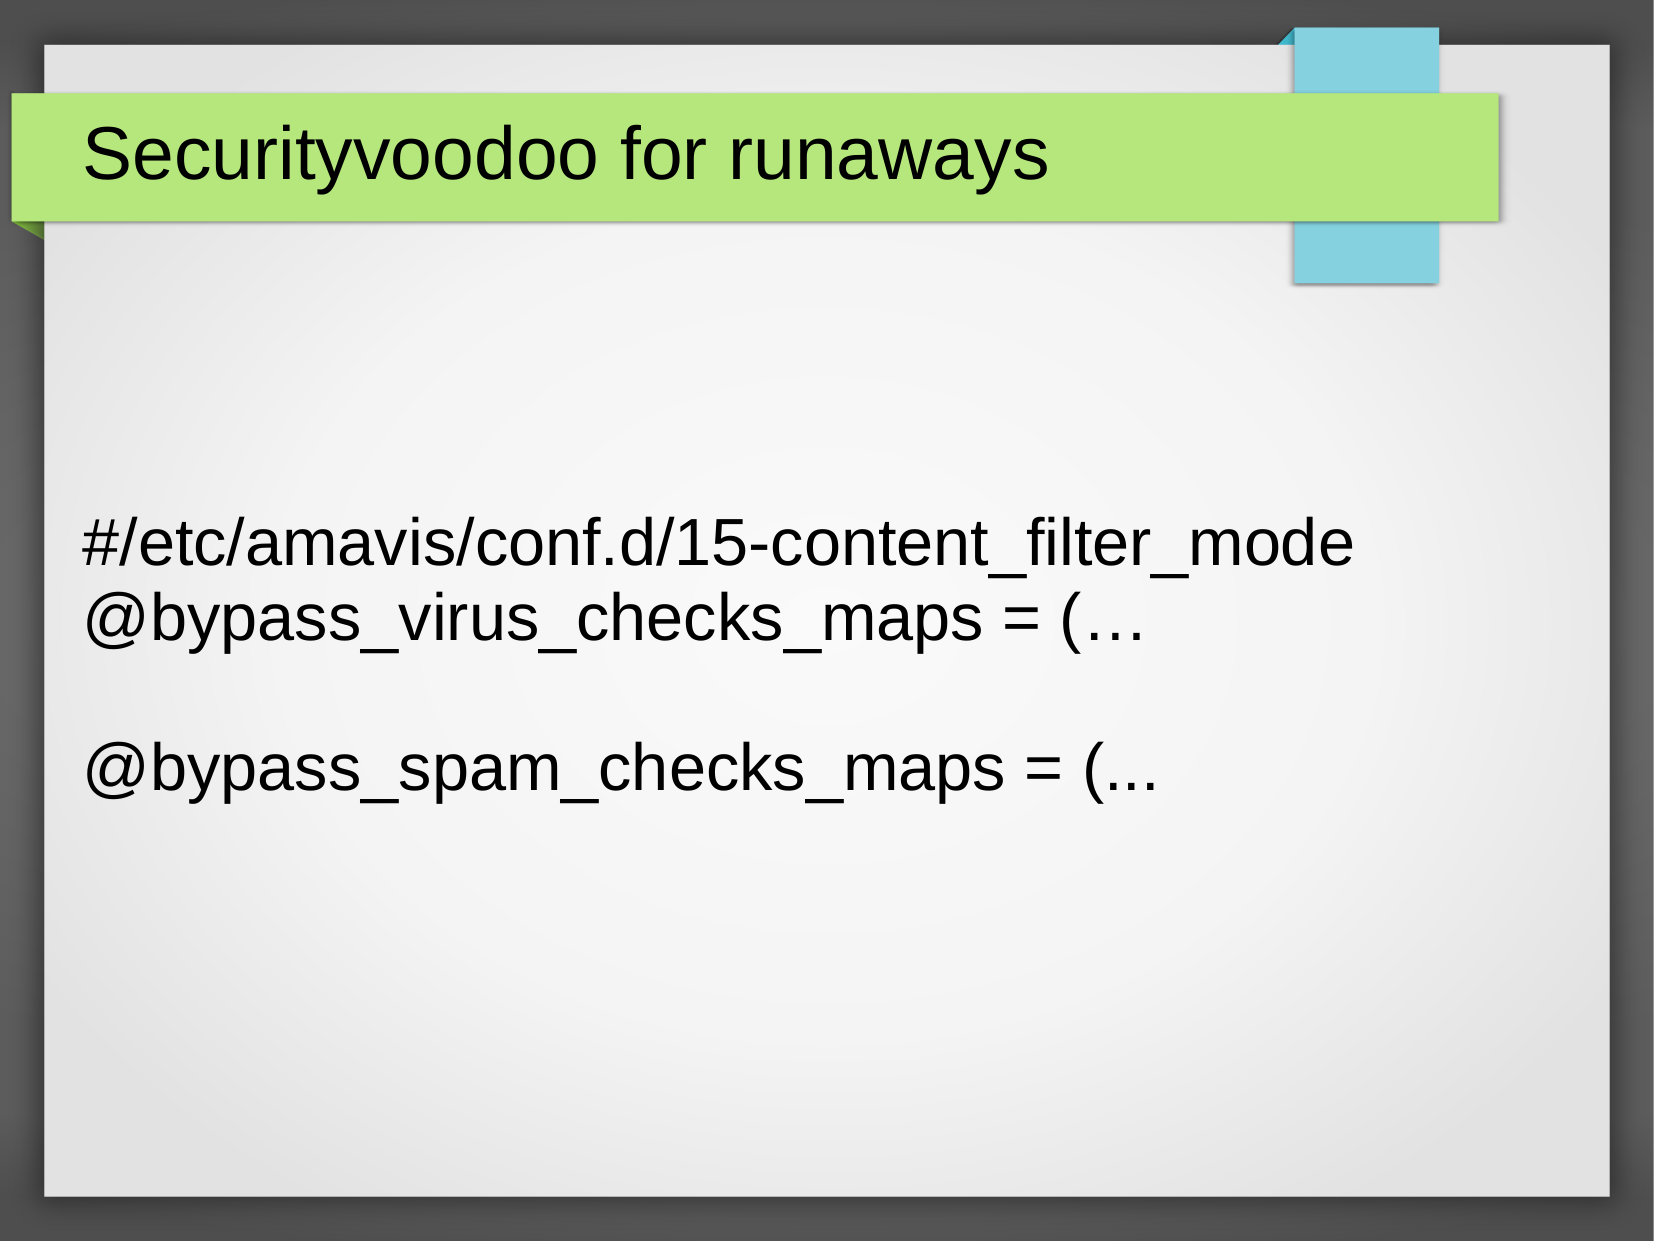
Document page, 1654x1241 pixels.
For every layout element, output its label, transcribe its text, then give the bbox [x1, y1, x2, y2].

subtitle #/etc/amavis/conf.d/15-content_filter_mode @bypass_virus_checks_maps = (… @bypass_spam_checks_maps = (... [82, 295, 1571, 1015]
picture [0, 0, 1654, 1241]
title Securityvoodoo for runaways [82, 94, 1264, 213]
